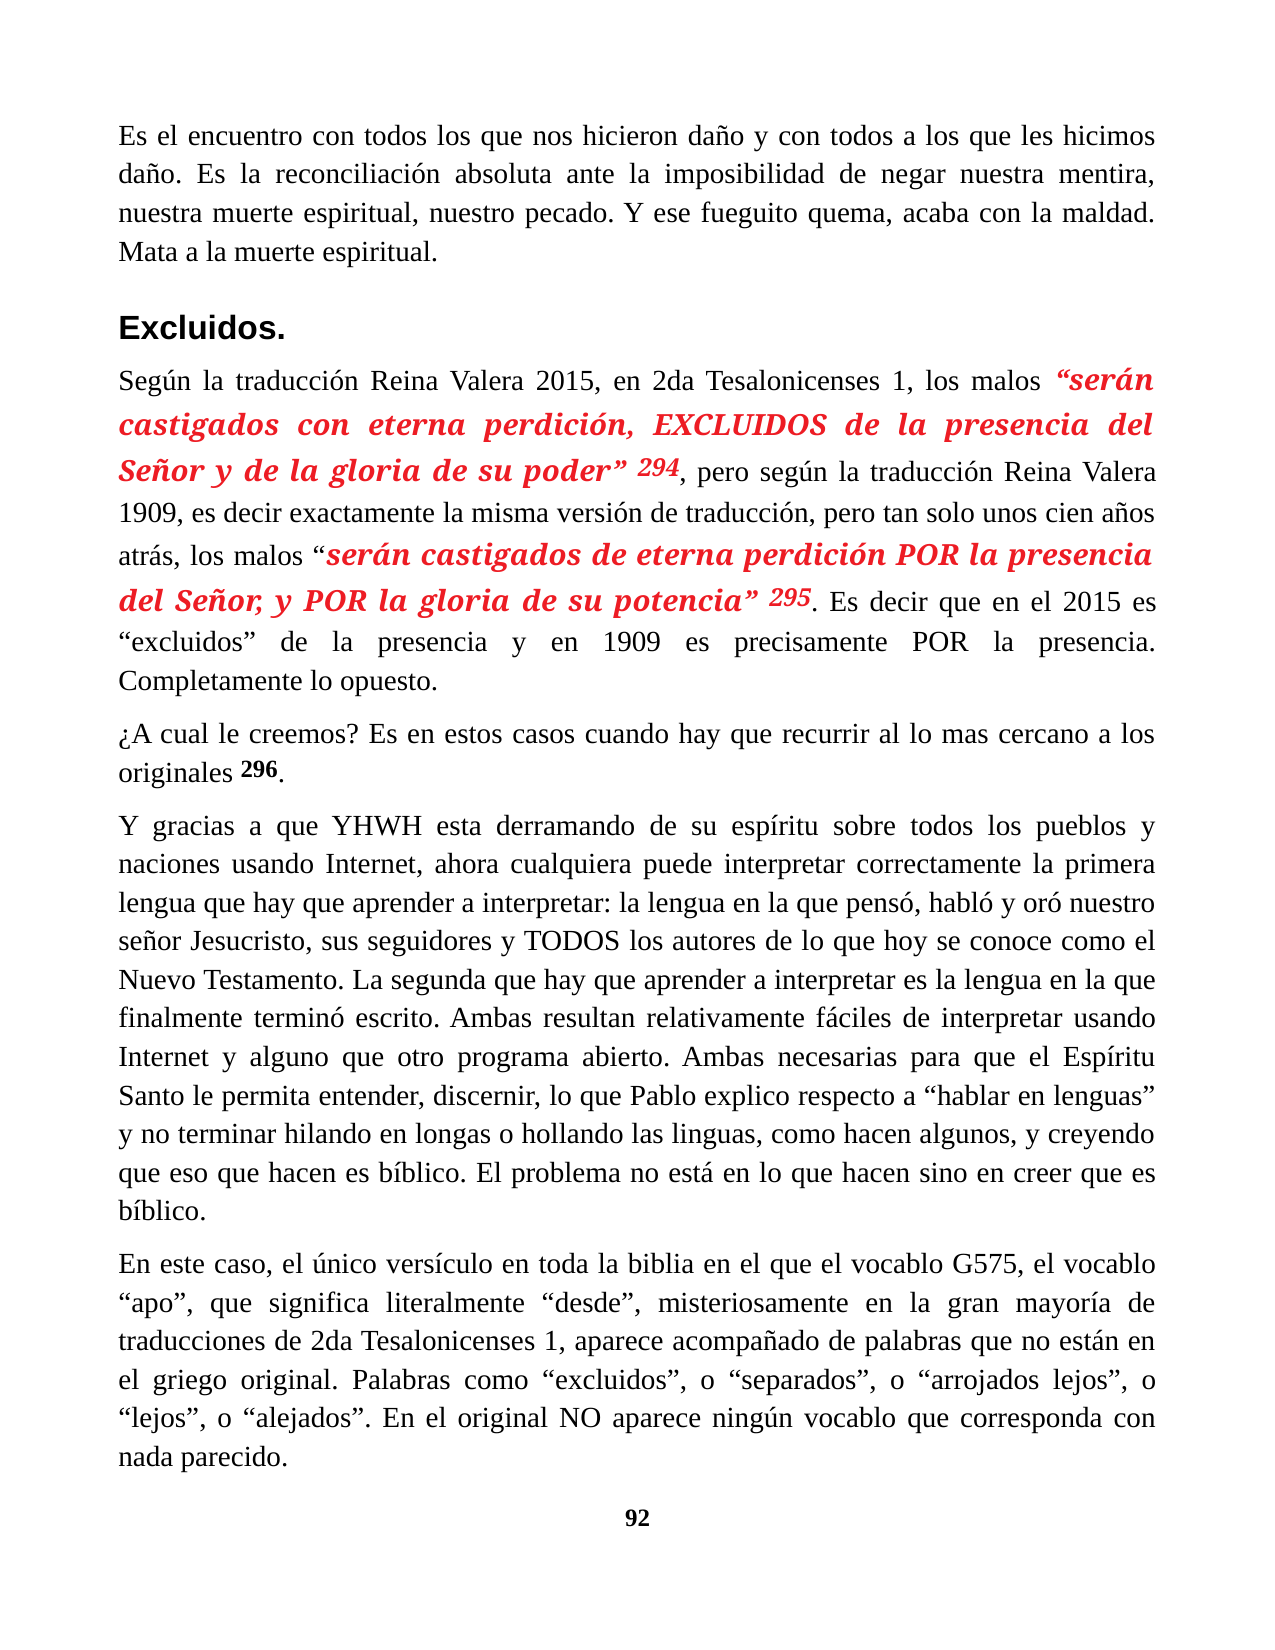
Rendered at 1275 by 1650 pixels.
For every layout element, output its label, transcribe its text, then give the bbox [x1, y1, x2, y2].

text ¿A cual le creemos? Es en estos casos cuando hay que recurrir al lo mas cercano a los originales . [118, 716, 1157, 788]
text Es el encuentro con todos los que nos hicieron daño y con todos a los que les hicimos daño. Es la reconciliación absoluta ante la imposibilidad de negar nuestra mentira, nuestra muerte espiritual, nuestro pecado. Y ese fueguito quema, acaba con la maldad. Mata a la muerte espiritual. [118, 118, 1157, 267]
text Según la traducción Reina Valera 2015, en 2da Tesalonicenses 1, los malos “serán castigados con eterna perdición, EXCLUIDOS de la presencia del Señor y de la gloria de su poder” , pero según la traducción Reina Valera 1909, es decir exactamente la misma versión de traducción, pero tan solo unos cien años atrás, los malos “serán castigados de eterna perdición POR la presencia del Señor, y POR la gloria de su potencia” . Es decir que en el 2015 es “excluidos” de la presencia y en 1909 es precisamente POR la presencia. Completamente lo opuesto. [118, 359, 1157, 697]
text Y gracias a que YHWH esta derramando de su espíritu sobre todos los pueblos y naciones usando Internet, ahora cualquiera puede interpretar correctamente la primera lengua que hay que aprender a interpretar: la lengua en la que pensó, habló y oró nuestro señor Jesucristo, sus seguidores y TODOS los autores de lo que hoy se conoce como el Nuevo Testamento. La segunda que hay que aprender a interpretar es la lengua en la que finalmente terminó escrito. Ambas resultan relativamente fáciles de interpretar usando Internet y alguno que otro programa abierto. Ambas necesarias para que el Espíritu Santo le permita entender, discernir, lo que Pablo explico respecto a “hablar en lenguas” y no terminar hilando en longas o hollando las linguas, como hacen algunos, y creyendo que eso que hacen es bíblico. El problema no está en lo que hacen sino en creer que es bíblico. [118, 808, 1157, 1227]
text En este caso, el único versículo en toda la biblia en el que el vocablo G575, el vocablo “apo”, que significa literalmente “desde”, misteriosamente en la gran mayoría de traducciones de 2da Tesalonicenses 1, aparece acompañado de palabras que no están en el griego original. Palabras como “excluidos”, o “separados”, o “arrojados lejos”, o “lejos”, o “alejados”. En el original NO aparece ningún vocablo que corresponda con nada parecido. [118, 1246, 1157, 1473]
subtitle Excluidos. [118, 308, 1157, 346]
